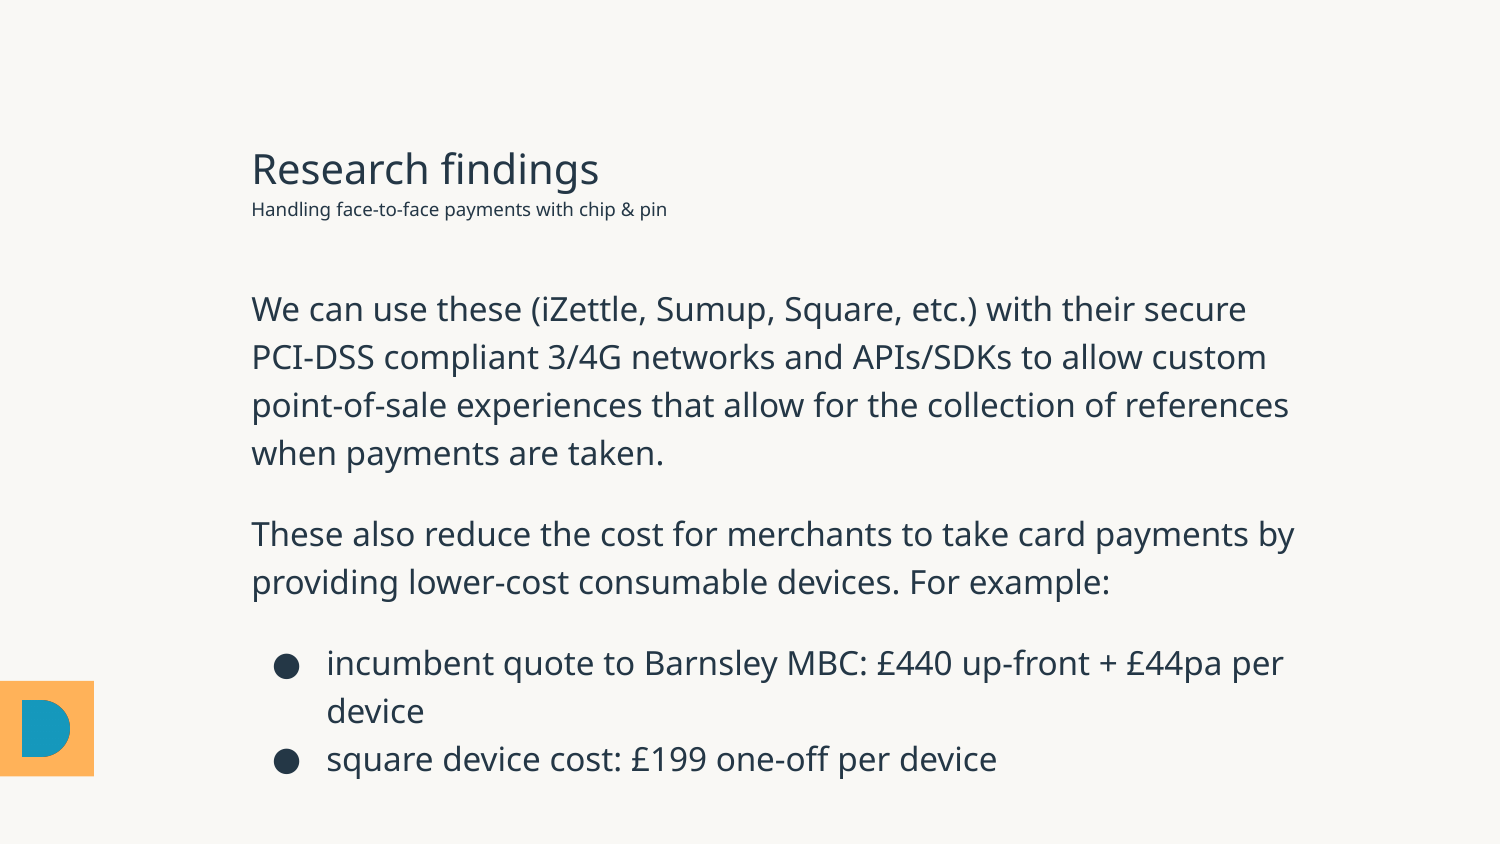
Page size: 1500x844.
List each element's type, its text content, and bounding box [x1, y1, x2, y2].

title Research findings Handling face-to-face payments with chip & pin [236, 118, 1329, 238]
list We can use these (iZettle, Sumup, Square, etc.) with their secure PCI-DSS compliant 3/4G networks and APIs/SDKs to allow custom point-of-sale experiences that allow for the collection of references when payments are taken. These also reduce the cost for merchants to take card payments by providing lower-cost consumable devices. For example: incumbent quote to Barnsley MBC: £440 up-front + £44pa per device square device cost: £199 one-off per device [236, 265, 1329, 681]
picture [22, 700, 70, 757]
